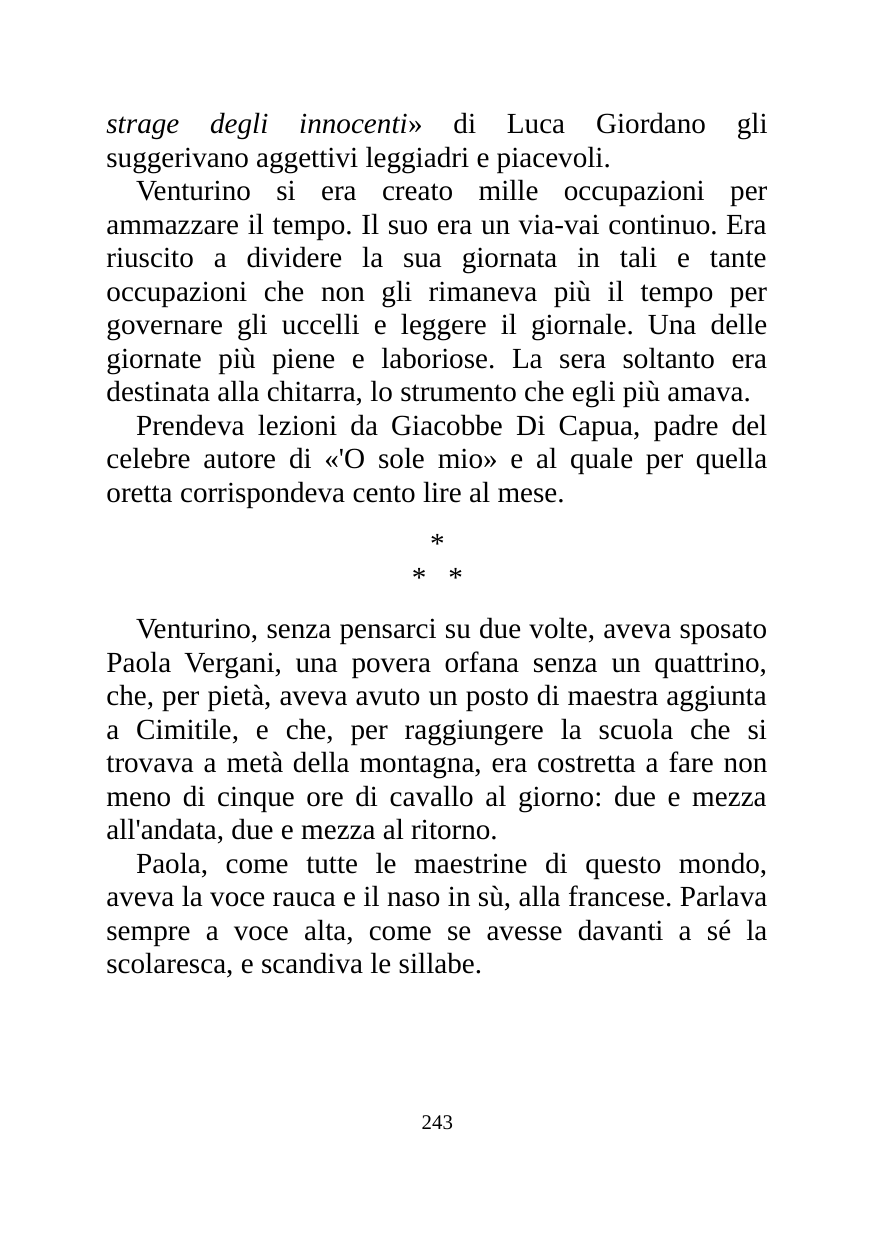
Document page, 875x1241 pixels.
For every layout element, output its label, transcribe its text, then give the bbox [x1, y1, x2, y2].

text Prendeva lezioni da Giacobbe Di Capua, padre del celebre autore di «'O sole mio» e al quale per quella oretta corrispondeva cento lire al mese. [106, 408, 768, 509]
text * * * [106, 526, 768, 593]
text Venturino, senza pensarci su due volte, aveva sposato Paola Vergani, una povera orfana senza un quattrino, che, per pietà, aveva avuto un posto di maestra aggiunta a Cimitile, e che, per raggiungere la scuola che si trovava a metà della montagna, era costretta a fare non meno di cinque ore di cavallo al giorno: due e mezza all'andata, due e mezza al ritorno. [106, 611, 768, 846]
text strage degli innocenti» di Luca Giordano gli suggerivano aggettivi leggiadri e piacevoli. [106, 106, 768, 173]
text Venturino si era creato mille occupazioni per ammazzare il tempo. Il suo era un via-vai continuo. Era riuscito a dividere la sua giornata in tali e tante occupazioni che non gli rimaneva più il tempo per governare gli uccelli e leggere il giornale. Una delle giornate più piene e laboriose. La sera soltanto era destinata alla chitarra, lo strumento che egli più amava. [106, 173, 768, 408]
text Paola, come tutte le maestrine di questo mondo, aveva la voce rauca e il naso in sù, alla francese. Parlava sempre a voce alta, come se avesse davanti a sé la scolaresca, e scandiva le sillabe. [106, 846, 768, 980]
